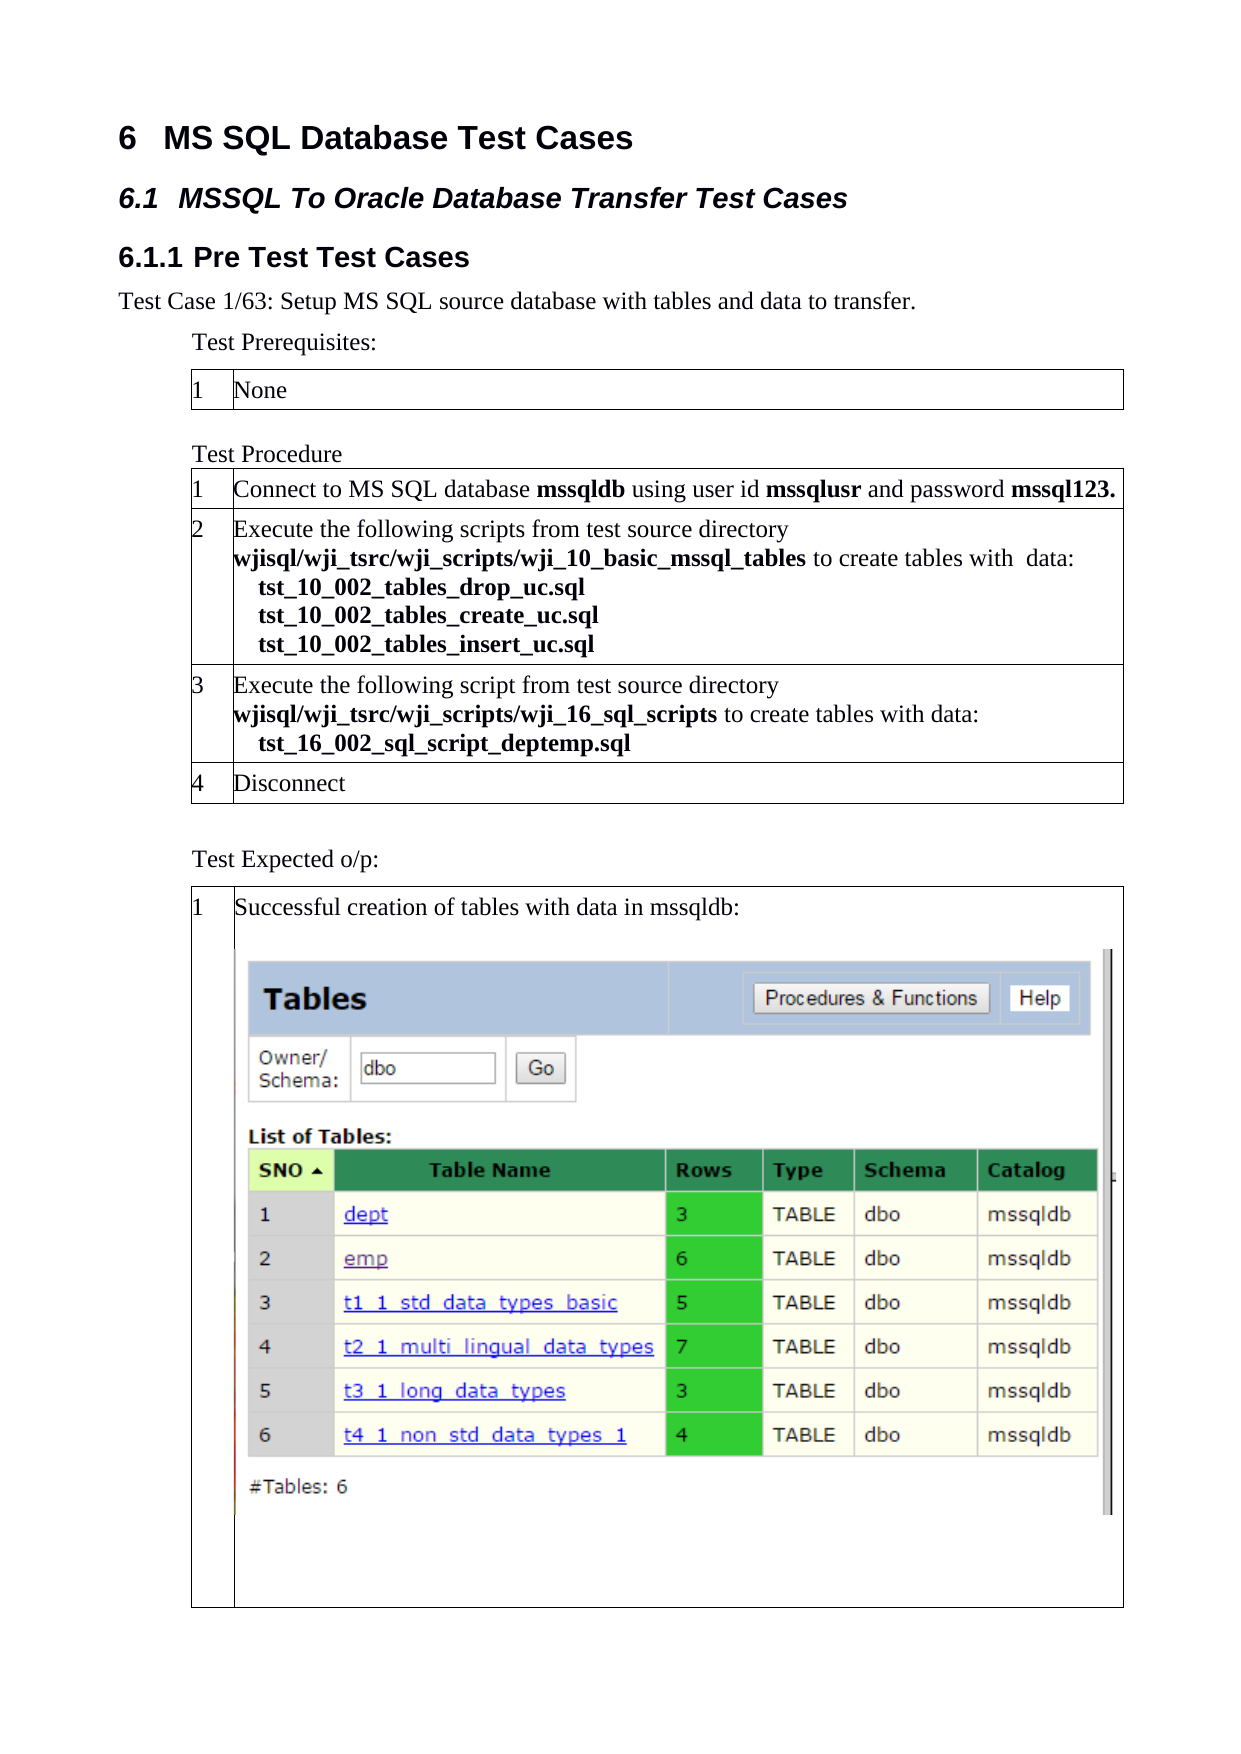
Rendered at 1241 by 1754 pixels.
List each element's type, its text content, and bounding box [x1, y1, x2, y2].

text Test Prerequisites: [118, 327, 1122, 356]
picture [233, 949, 1117, 1515]
subtitle MS SQL Database Test Cases [118, 118, 1122, 157]
table_header 1 [192, 469, 233, 508]
table_cell Execute the following script from test source directory wjisql/wji_tsrc/wji_scripts/wji_16_sql_scripts to create tables with data: tst_16_002_sql_script_deptemp.sql [234, 665, 1123, 762]
text Test Expected o/p: [118, 844, 1122, 873]
table_header 1 [192, 370, 233, 409]
table_cell Disconnect [234, 763, 1123, 803]
table_header Successful creation of tables with data in mssqldb: [235, 887, 1123, 1607]
table_cell 4 [192, 763, 233, 803]
table_header Connect to MS SQL database mssqldb using user id mssqlusr and password mssql123. [234, 469, 1123, 508]
subtitle Pre Test Test Cases [118, 240, 1122, 274]
table_header 1 [192, 887, 234, 1607]
subtitle MSSQL To Oracle Database Transfer Test Cases [118, 182, 1122, 215]
table_cell Execute the following scripts from test source directory wjisql/wji_tsrc/wji_scripts/wji_10_basic_mssql_tables to create tables with data: tst_10_002_tables_drop_uc.sql tst_10_002_tables_create_uc.sql tst_10_002_tables_insert_uc.sql [234, 509, 1123, 664]
text Test Procedure [118, 439, 1122, 467]
table_cell 2 [192, 509, 233, 664]
table_header None [234, 370, 1123, 409]
table_cell 3 [192, 665, 233, 762]
text Test Case 1/63: Setup MS SQL source database with tables and data to transfer. [118, 286, 1122, 315]
